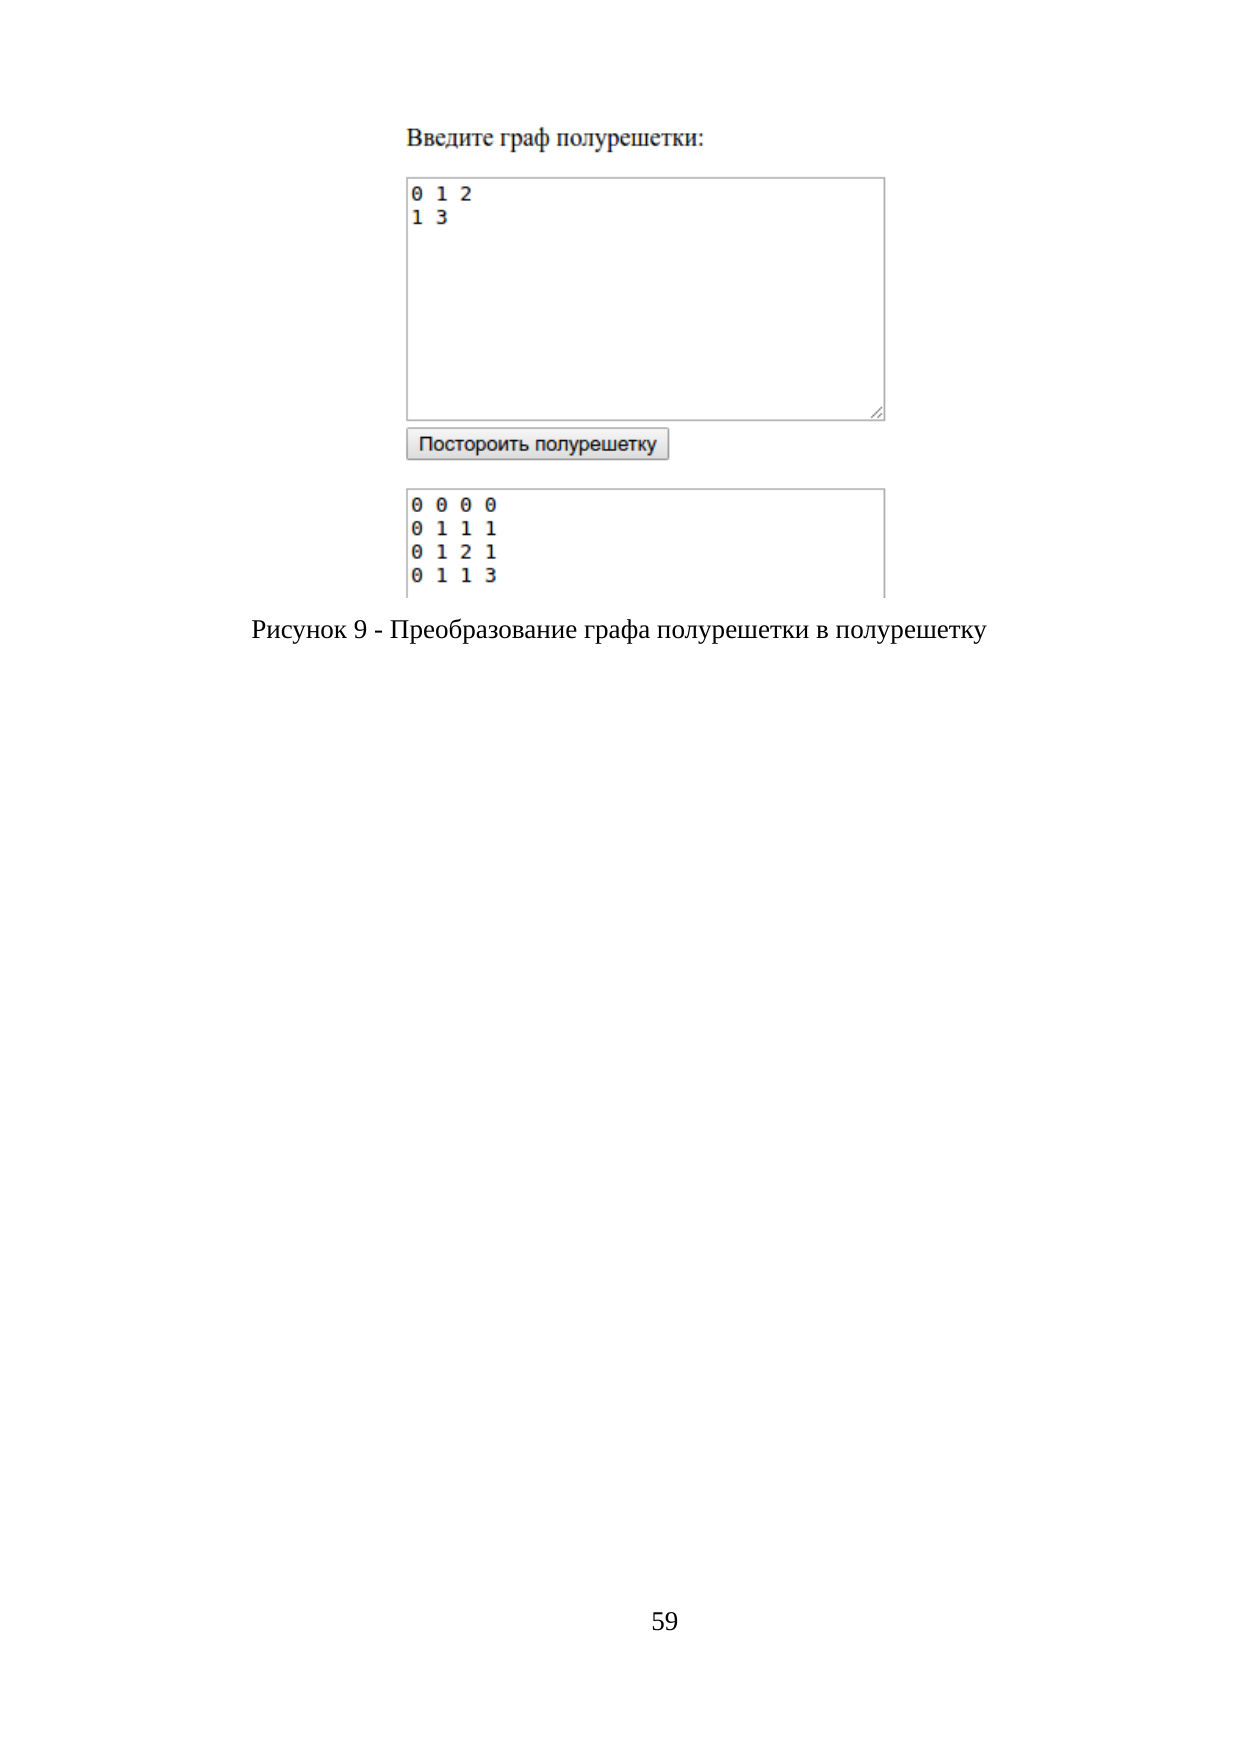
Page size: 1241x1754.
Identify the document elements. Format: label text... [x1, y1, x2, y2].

text Рисунок 9 - Преобразование графа полурешетки в полурешетку [177, 598, 1152, 644]
picture [394, 118, 934, 598]
